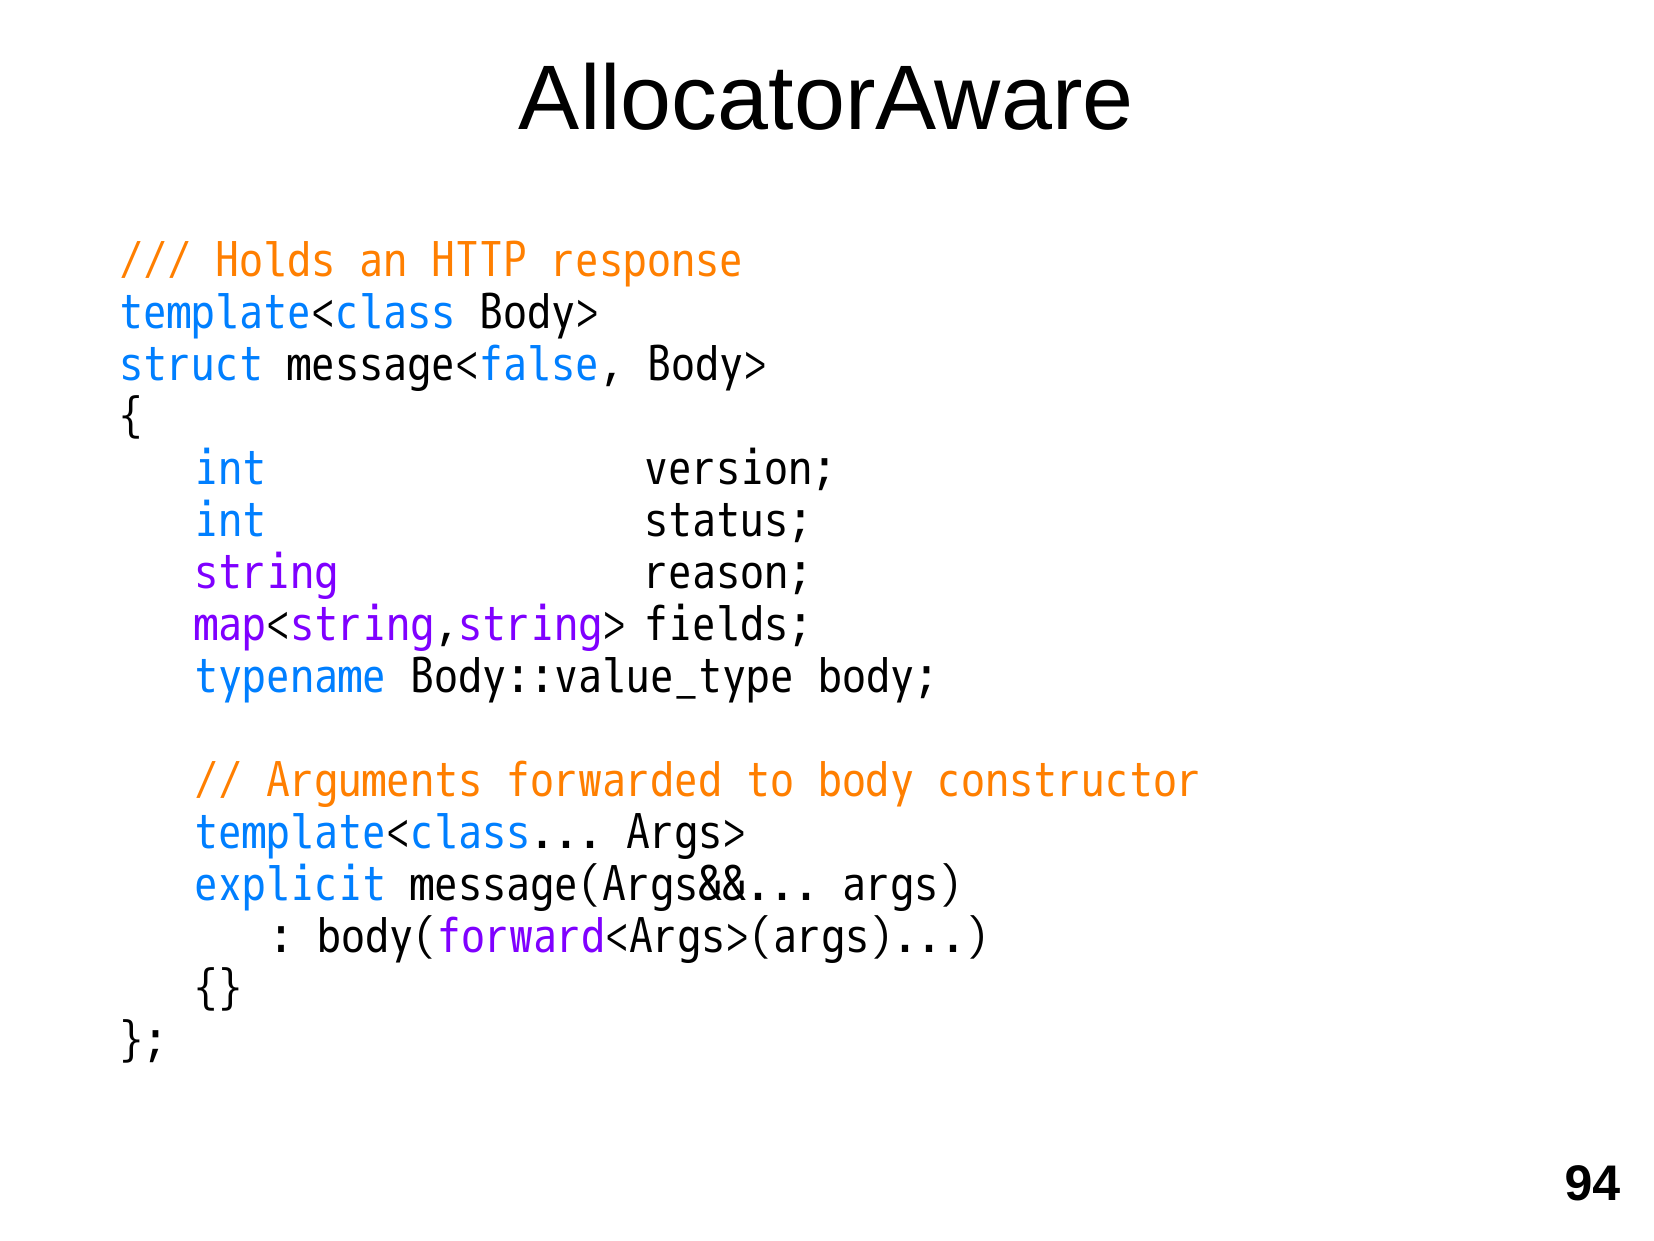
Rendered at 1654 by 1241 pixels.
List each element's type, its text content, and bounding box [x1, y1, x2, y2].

text_box /// Holds an HTTP response template<class Body> struct message<false, Body> { int version; int status; string reason; map<string,string> fields; typename Body::value_type body; // Arguments forwarded to body constructor template<class... Args> explicit message(Args&&... args) : body(forward<Args>(args)...) {} }; [104, 228, 1575, 1076]
title AllocatorAware [82, 15, 1571, 181]
